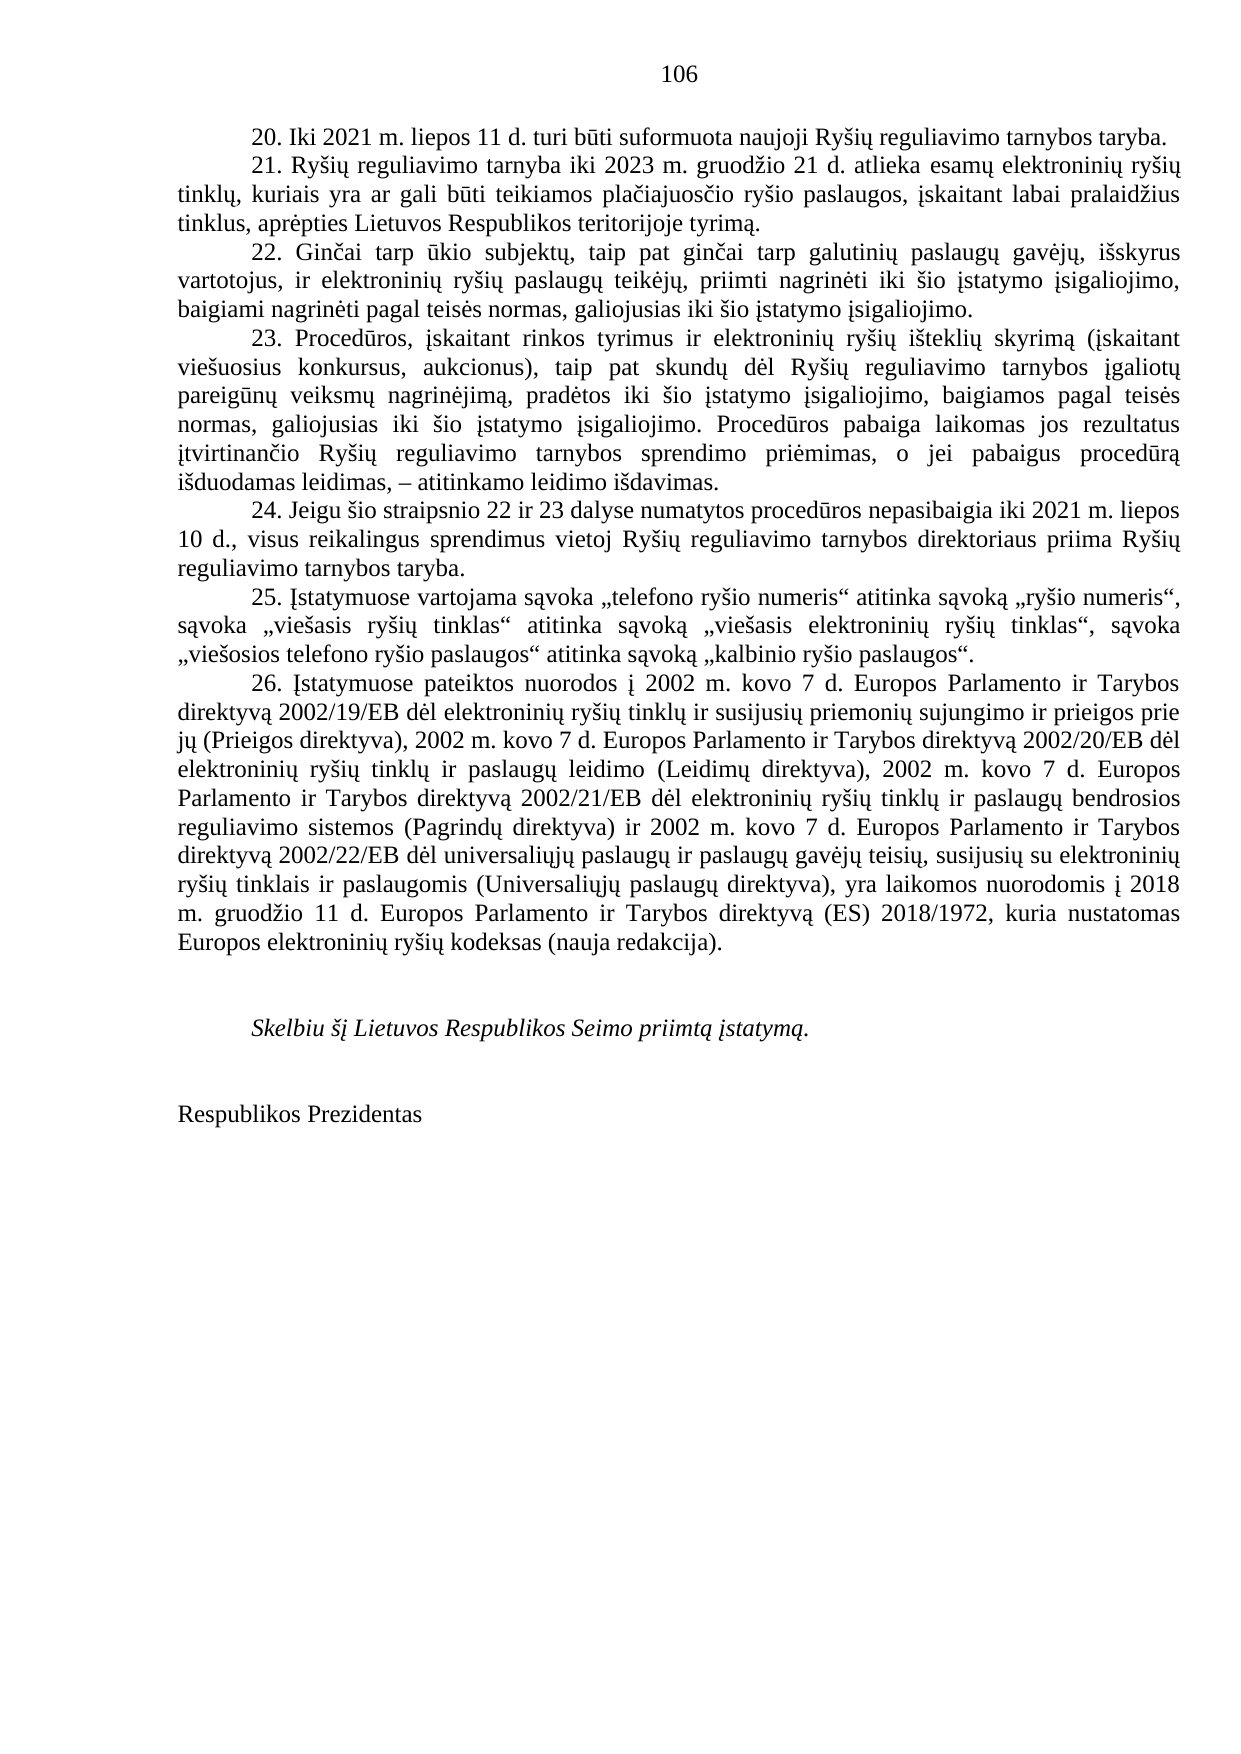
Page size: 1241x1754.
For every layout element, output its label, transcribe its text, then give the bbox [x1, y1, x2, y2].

text 24. Jeigu šio straipsnio 22 ir 23 dalyse numatytos procedūros nepasibaigia iki 2021 m. liepos 10 d., visus reikalingus sprendimus vietoj Ryšių reguliavimo tarnybos direktoriaus priima Ryšių reguliavimo tarnybos taryba. [177, 496, 1181, 582]
text Skelbiu šį Lietuvos Respublikos Seimo priimtą įstatymą. [177, 1013, 1181, 1042]
text 26. Įstatymuose pateiktos nuorodos į 2002 m. kovo 7 d. Europos Parlamento ir Tarybos direktyvą 2002/19/EB dėl elektroninių ryšių tinklų ir susijusių priemonių sujungimo ir prieigos prie jų (Prieigos direktyva), 2002 m. kovo 7 d. Europos Parlamento ir Tarybos direktyvą 2002/20/EB dėl elektroninių ryšių tinklų ir paslaugų leidimo (Leidimų direktyva), 2002 m. kovo 7 d. Europos Parlamento ir Tarybos direktyvą 2002/21/EB dėl elektroninių ryšių tinklų ir paslaugų bendrosios reguliavimo sistemos (Pagrindų direktyva) ir 2002 m. kovo 7 d. Europos Parlamento ir Tarybos direktyvą 2002/22/EB dėl universaliųjų paslaugų ir paslaugų gavėjų teisių, susijusių su elektroninių ryšių tinklais ir paslaugomis (Universaliųjų paslaugų direktyva), yra laikomos nuorodomis į 2018 m. gruodžio 11 d. Europos Parlamento ir Tarybos direktyvą (ES) 2018/1972, kuria nustatomas Europos elektroninių ryšių kodeksas (nauja redakcija). [177, 668, 1181, 956]
text 22. Ginčai tarp ūkio subjektų, taip pat ginčai tarp galutinių paslaugų gavėjų, išskyrus vartotojus, ir elektroninių ryšių paslaugų teikėjų, priimti nagrinėti iki šio įstatymo įsigaliojimo, baigiami nagrinėti pagal teisės normas, galiojusias iki šio įstatymo įsigaliojimo. [177, 237, 1181, 323]
text 23. Procedūros, įskaitant rinkos tyrimus ir elektroninių ryšių išteklių skyrimą (įskaitant viešuosius konkursus, aukcionus), taip pat skundų dėl Ryšių reguliavimo tarnybos įgaliotų pareigūnų veiksmų nagrinėjimą, pradėtos iki šio įstatymo įsigaliojimo, baigiamos pagal teisės normas, galiojusias iki šio įstatymo įsigaliojimo. Procedūros pabaiga laikomas jos rezultatus įtvirtinančio Ryšių reguliavimo tarnybos sprendimo priėmimas, o jei pabaigus procedūrą išduodamas leidimas, – atitinkamo leidimo išdavimas. [177, 323, 1181, 496]
text Respublikos Prezidentas [177, 1099, 1181, 1128]
text 21. Ryšių reguliavimo tarnyba iki 2023 m. gruodžio 21 d. atlieka esamų elektroninių ryšių tinklų, kuriais yra ar gali būti teikiamos plačiajuosčio ryšio paslaugos, įskaitant labai pralaidžius tinklus, aprėpties Lietuvos Respublikos teritorijoje tyrimą. [177, 151, 1181, 237]
text 20. Iki 2021 m. liepos 11 d. turi būti suformuota naujoji Ryšių reguliavimo tarnybos taryba. [177, 122, 1181, 151]
text 25. Įstatymuose vartojama sąvoka „telefono ryšio numeris“ atitinka sąvoką „ryšio numeris“, sąvoka „viešasis ryšių tinklas“ atitinka sąvoką „viešasis elektroninių ryšių tinklas“, sąvoka „viešosios telefono ryšio paslaugos“ atitinka sąvoką „kalbinio ryšio paslaugos“. [177, 582, 1181, 668]
